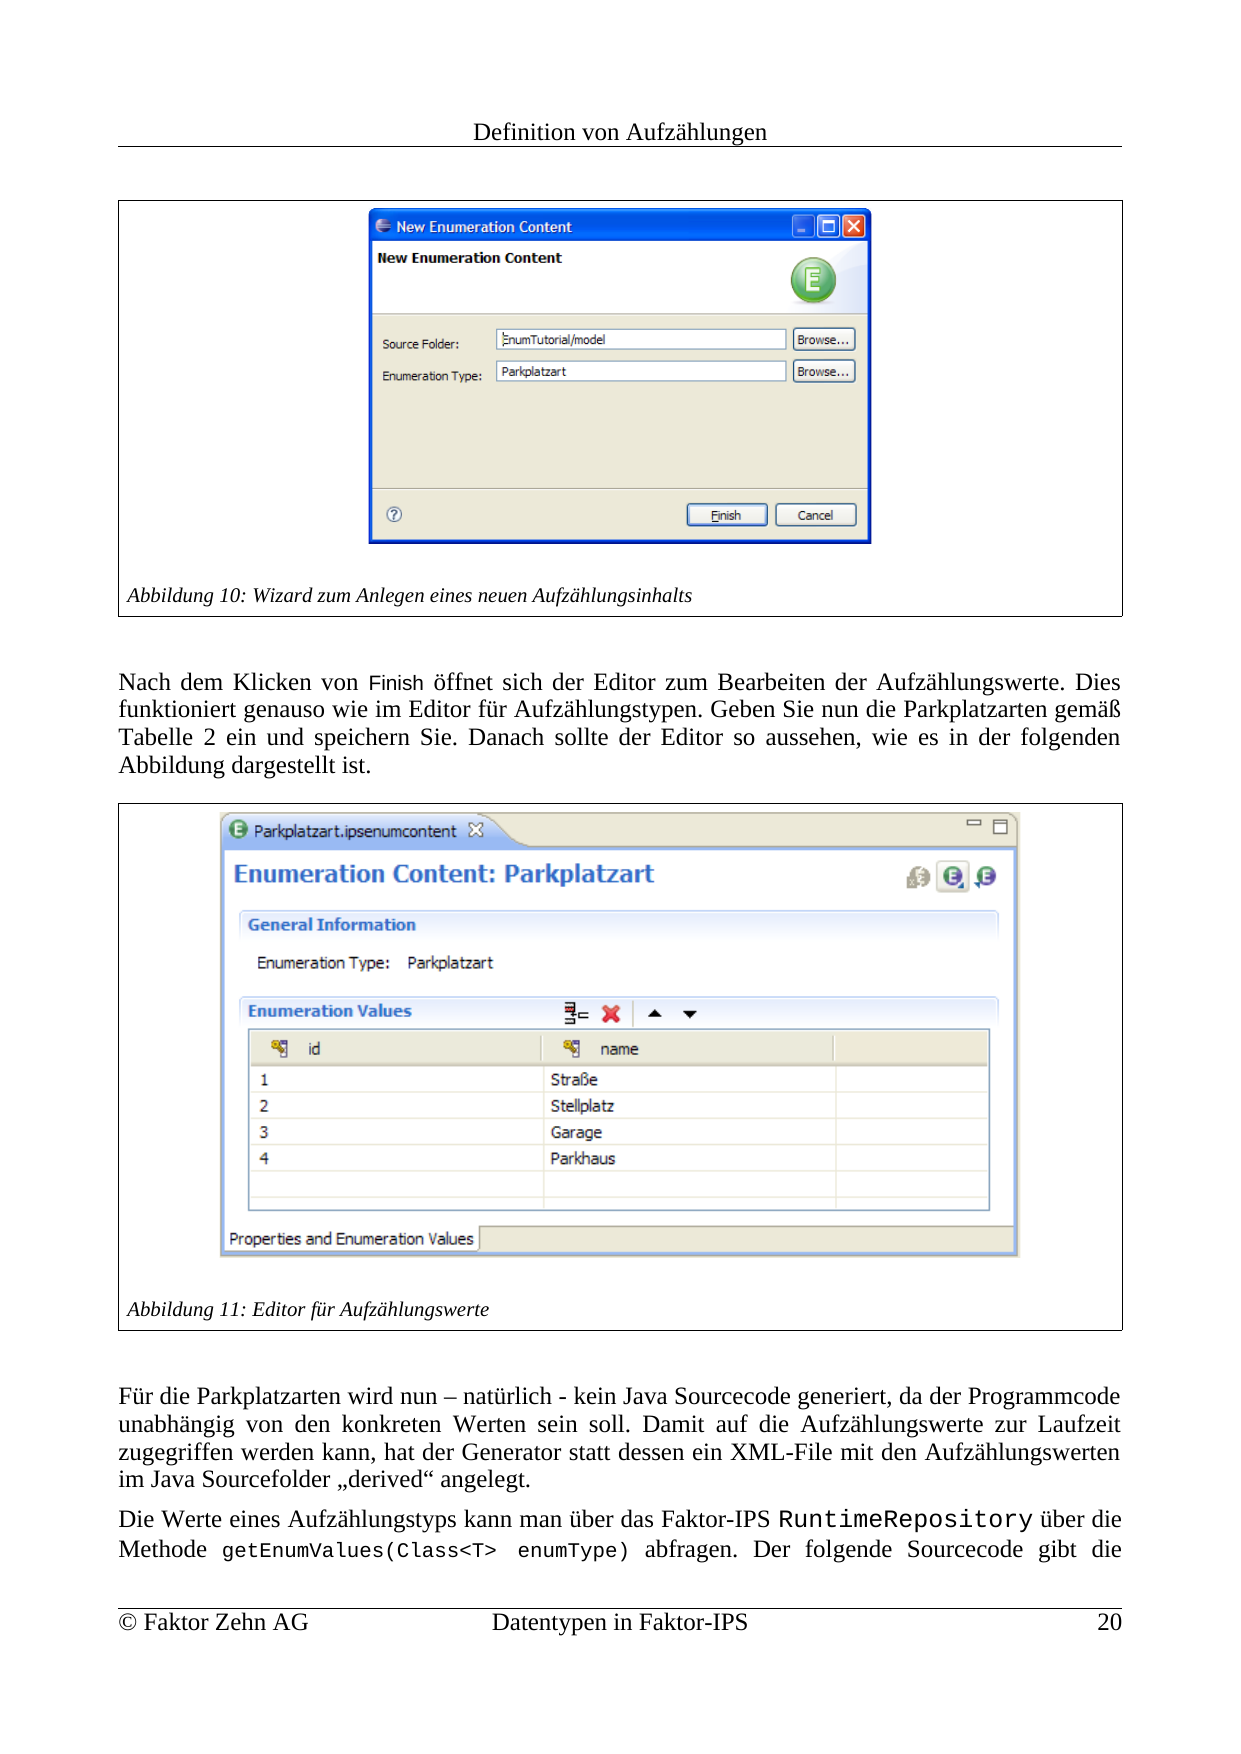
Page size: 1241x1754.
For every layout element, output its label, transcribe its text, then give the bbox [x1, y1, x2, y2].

text Abbildung 10: Wizard zum Anlegen eines neuen Aufzählungsinhalts [127, 584, 1113, 607]
text Nach dem Klicken von Finish öffnet sich der Editor zum Bearbeiten der Aufzählungswerte. Dies funktioniert genauso wie im Editor für Aufzählungstypen. Geben Sie nun die Parkplatzarten gemäß Tabelle 2 ein und speichern Sie. Danach sollte der Editor so aussehen, wie es in der folgenden Abbildung dargestellt ist. [118, 668, 1122, 779]
picture [368, 208, 872, 544]
text Für die Parkplatzarten wird nun – natürlich - kein Java Sourcecode generiert, da der Programmcode unabhängig von den konkreten Werten sein soll. Damit auf die Aufzählungswerte zur Laufzeit zugegriffen werden kann, hat der Generator statt dessen ein XML-File mit den Aufzählungswerten im Java Sourcefolder „derived“ angelegt. [118, 1382, 1122, 1493]
text Die Werte eines Aufzählungstyps kann man über das Faktor-IPS RuntimeRepository über die Methode getEnumValues(Class<T> enumType) abfragen. Der folgende Sourcecode gibt die [118, 1506, 1122, 1564]
picture [219, 812, 1021, 1258]
text Abbildung 11: Editor für Aufzählungswerte [127, 1298, 1113, 1321]
